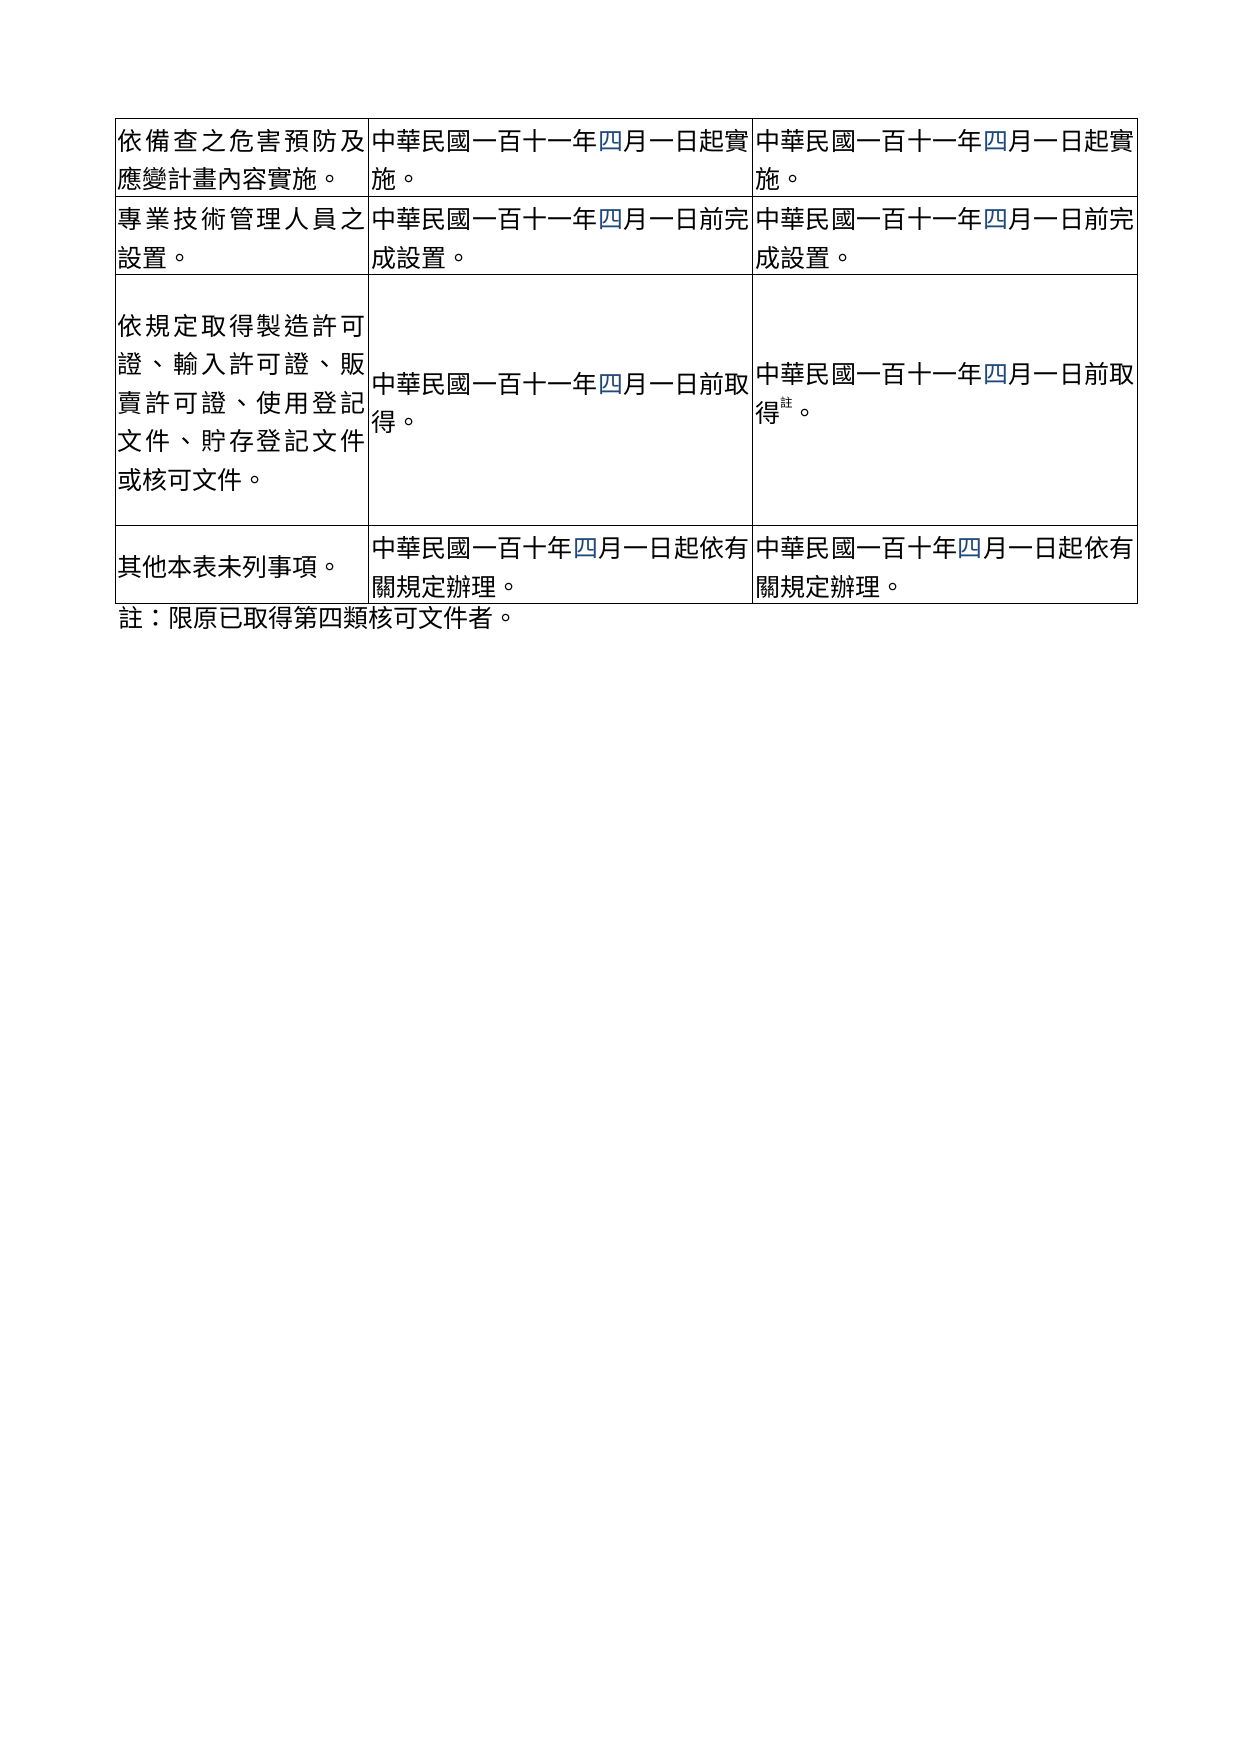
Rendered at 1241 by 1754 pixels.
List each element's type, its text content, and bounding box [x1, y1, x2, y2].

table_cell 其他本表未列事項。 [116, 526, 368, 603]
table_cell 中華民國一百十一年四月一日起實施。 [369, 119, 752, 196]
table_cell 中華民國一百十一年四月一日前取得。 [369, 275, 752, 525]
table_cell 專業技術管理人員之設置。 [116, 197, 368, 274]
table_cell 中華民國一百十年四月一日起依有關規定辦理。 [753, 526, 1137, 603]
table_cell 中華民國一百十一年四月一日前取得註。 [753, 275, 1137, 525]
table_cell 中華民國一百十年四月一日起依有關規定辦理。 [369, 526, 752, 603]
table_cell 中華民國一百十一年四月一日前完成設置。 [369, 197, 752, 274]
table_cell 依備查之危害預防及應變計畫內容實施。 [116, 119, 368, 196]
table_cell 中華民國一百十一年四月一日前完成設置。 [753, 197, 1137, 274]
table_cell 依規定取得製造許可證、輸入許可證、販賣許可證、使用登記文件、貯存登記文件或核可文件。 [116, 275, 368, 525]
table_cell 中華民國一百十一年四月一日起實施。 [753, 119, 1137, 196]
text 註：限原已取得第四類核可文件者。 [118, 604, 1122, 633]
